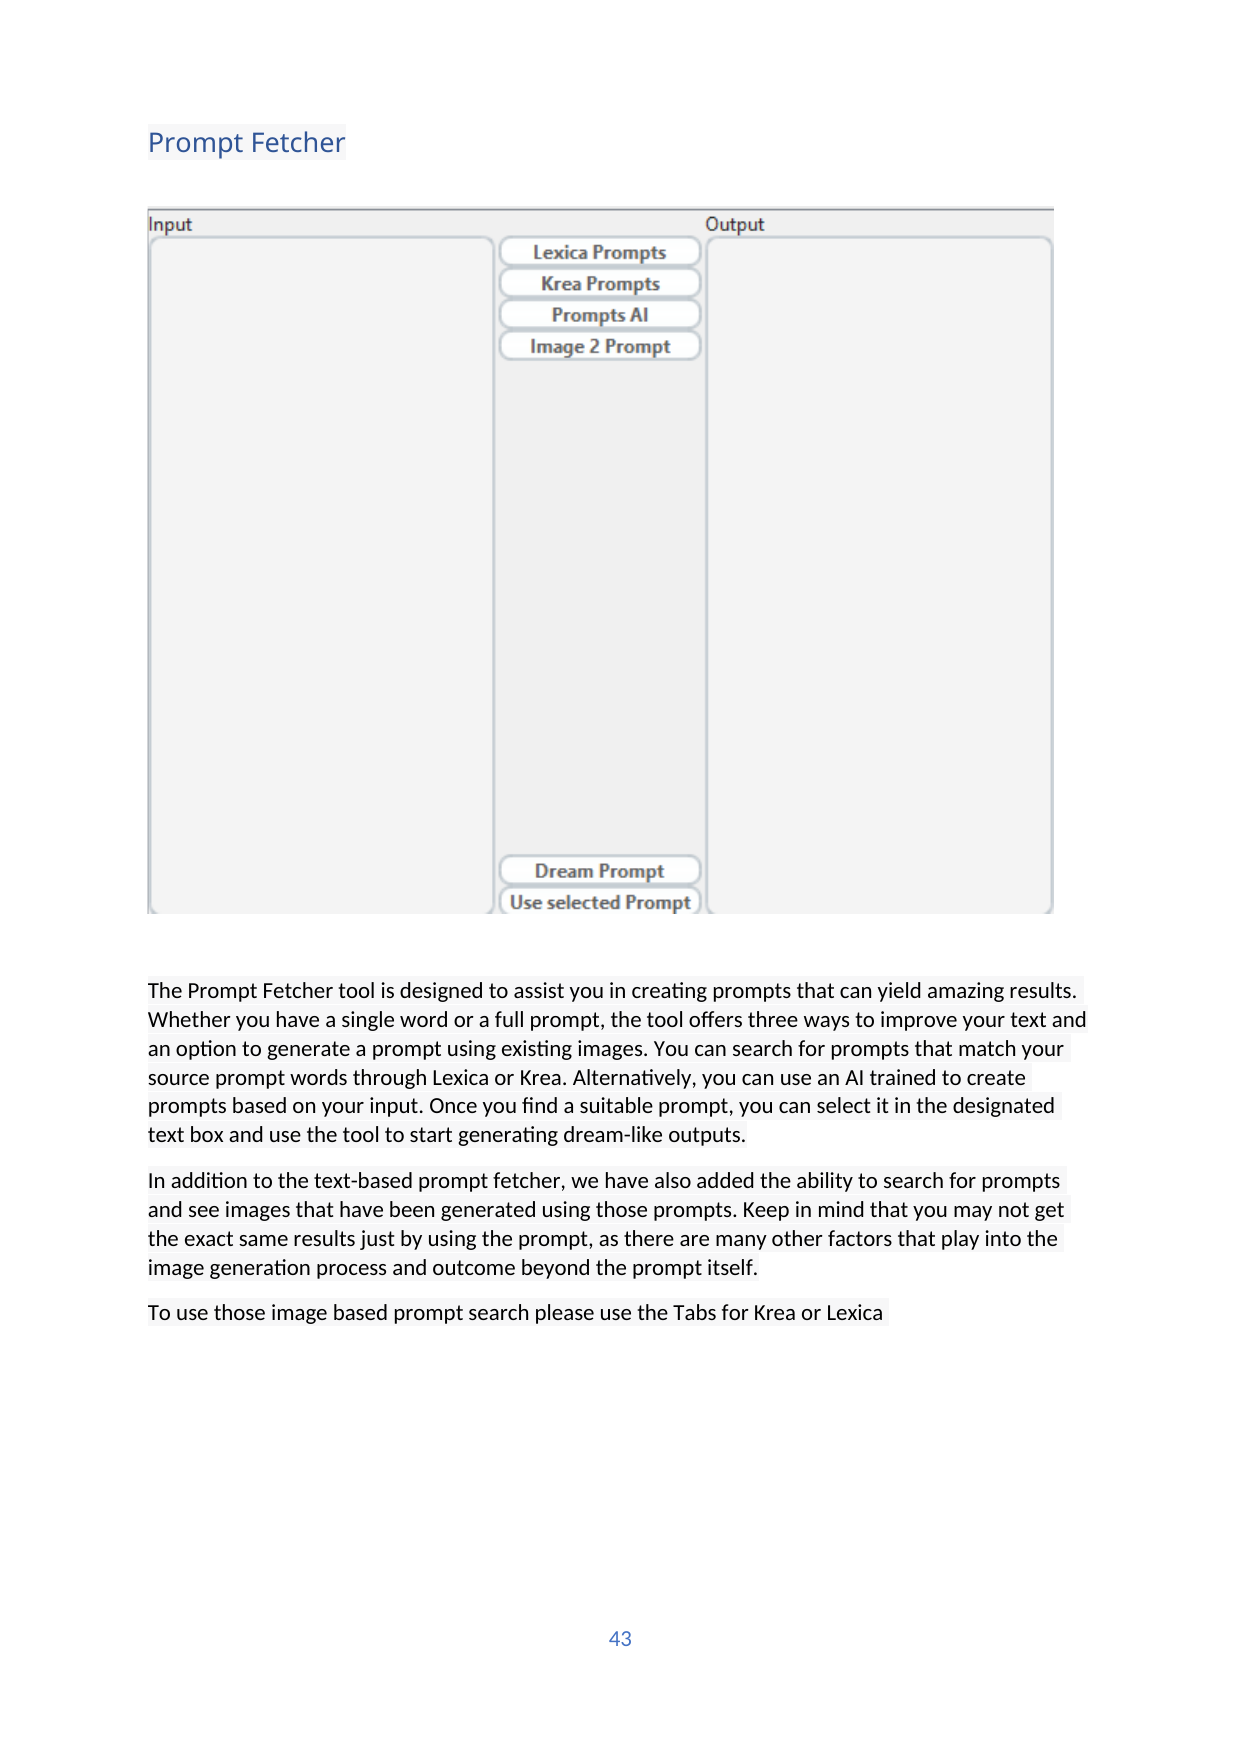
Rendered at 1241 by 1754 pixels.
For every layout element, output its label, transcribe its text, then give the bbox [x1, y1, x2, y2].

text To use those image based prompt search please use the Tabs for Krea or Lexica [148, 1298, 1093, 1326]
text The Prompt Fetcher tool is designed to assist you in creating prompts that can yield amazing results. Whether you have a single word or a full prompt, the tool offers three ways to improve your text and an option to generate a prompt using existing images. You can search for prompts that match your source prompt words through Lexica or Krea. Alternatively, you can use an AI trained to create prompts based on your input. Once you find a suitable prompt, you can select it in the designated text box and use the tool to start generating dream-like outputs. [148, 976, 1093, 1148]
subtitle Prompt Fetcher [148, 123, 1093, 160]
text In addition to the text-based prompt fetcher, we have also added the ability to search for prompts and see images that have been generated using those prompts. Keep in mind that you may not get the exact same results just by using the prompt, as there are many other factors that play into the image generation process and outcome beyond the prompt itself. [148, 1166, 1093, 1281]
